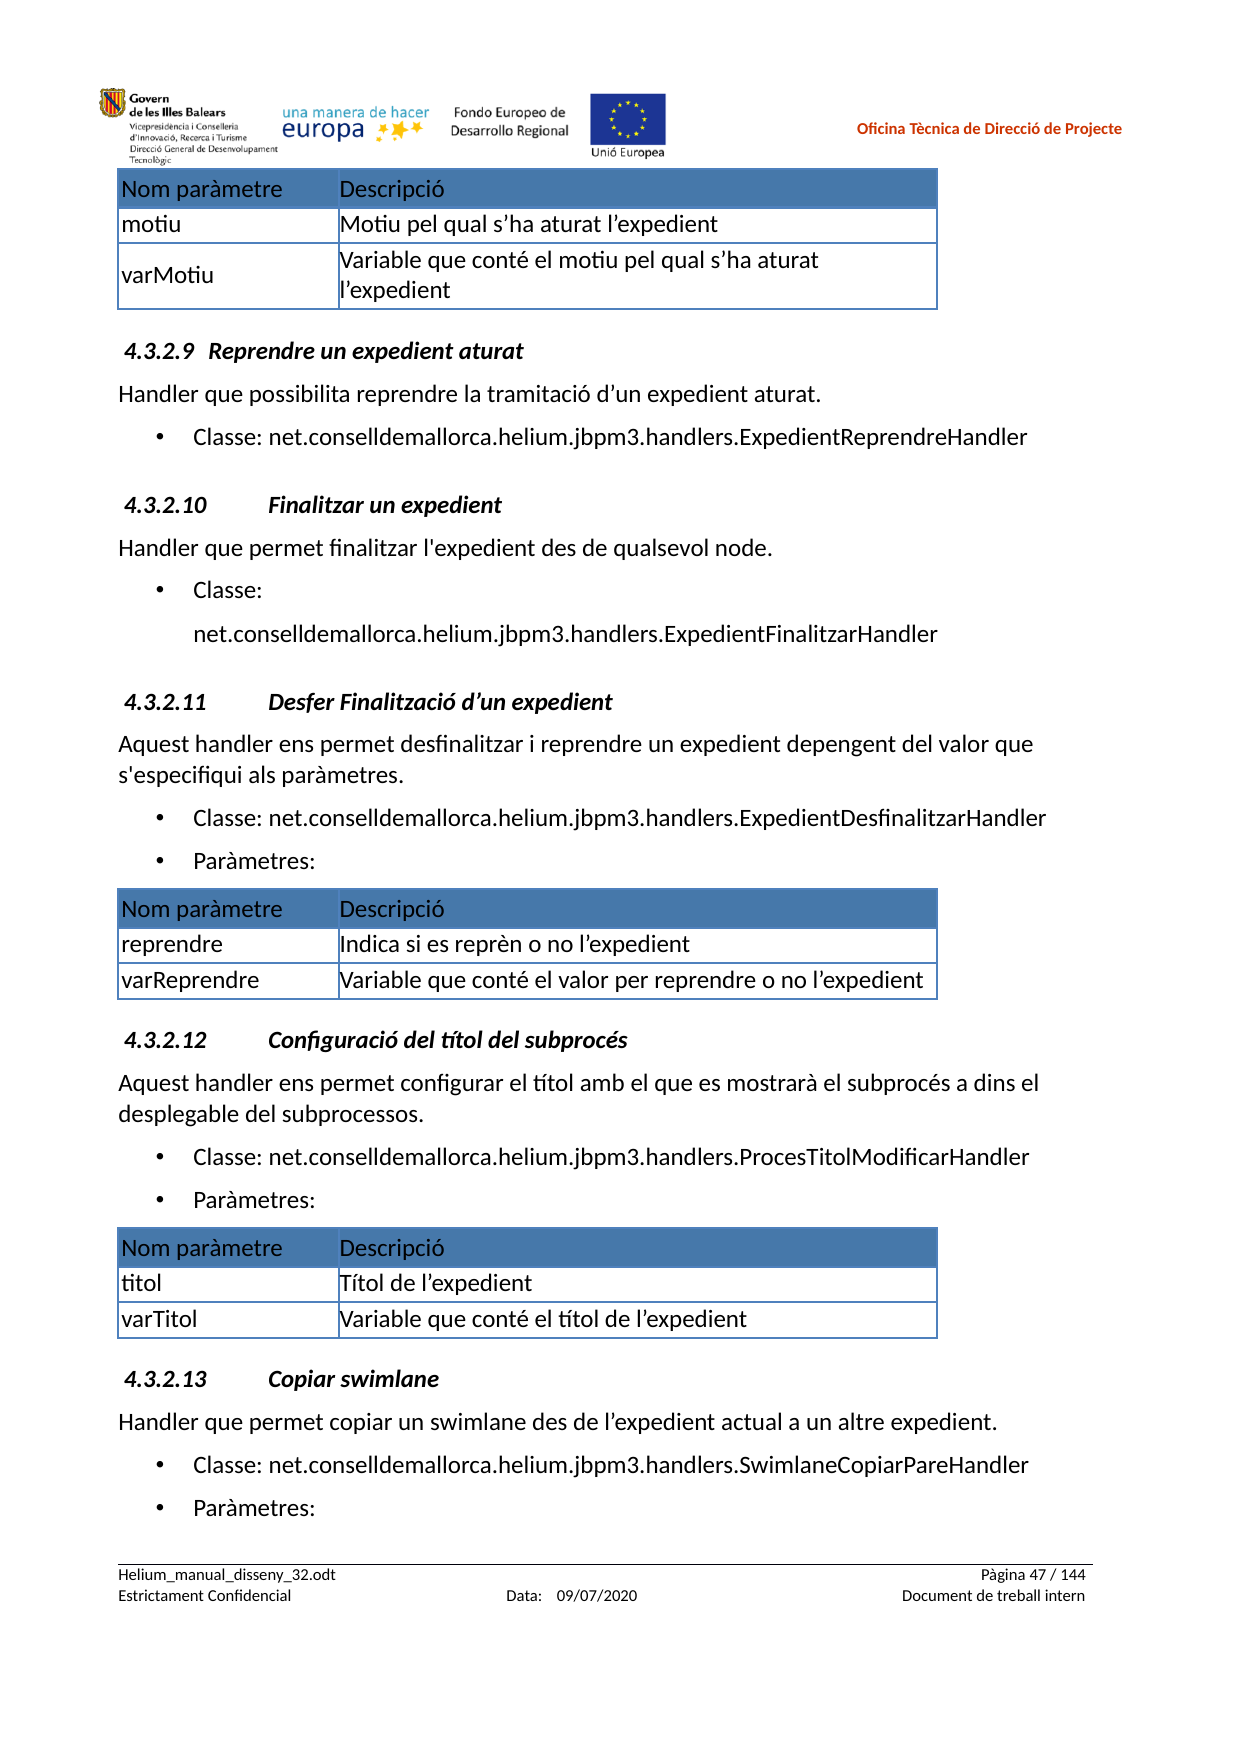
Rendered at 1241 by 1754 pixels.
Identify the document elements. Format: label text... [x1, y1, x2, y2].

text Aquest handler ens permet configurar el títol amb el que es mostrarà el subprocés a dins el desplegable del subprocessos. [118, 1067, 1122, 1128]
table_cell varReprendre [119, 964, 338, 998]
list Classe: net.conselldemallorca.helium.jbpm3.handlers.ExpedientReprendreHandler [156, 421, 1122, 451]
table_cell Indica si es reprèn o no l’expedient [340, 929, 936, 962]
table_header Nom paràmetre [119, 1229, 338, 1266]
subtitle Finalitzar un expedient [118, 489, 1122, 519]
table_cell Motiu pel qual s’ha aturat l’expedient [340, 209, 936, 242]
subtitle Reprendre un expedient aturat [118, 335, 1122, 365]
list net.conselldemallorca.helium.jbpm3.handlers.ExpedientFinalitzarHandler [156, 618, 1122, 648]
subtitle Copiar swimlane [118, 1364, 1122, 1394]
subtitle Configuració del títol del subprocés [118, 1025, 1122, 1055]
table_header Nom paràmetre [119, 890, 338, 927]
list Paràmetres: [156, 845, 1122, 876]
list Classe: net.conselldemallorca.helium.jbpm3.handlers.SwimlaneCopiarPareHandler [156, 1449, 1122, 1480]
table_cell varMotiu [119, 244, 338, 308]
table_header Nom paràmetre [119, 170, 338, 206]
table_cell titol [119, 1268, 338, 1301]
text Handler que possibilita reprendre la tramitació d’un expedient aturat. [118, 378, 1122, 408]
list Classe: net.conselldemallorca.helium.jbpm3.handlers.ExpedientDesfinalitzarHandler [156, 802, 1122, 833]
list Classe: [156, 575, 1122, 605]
table_header Descripció [340, 1229, 936, 1266]
list Paràmetres: [156, 1492, 1122, 1523]
text Handler que permet copiar un swimlane des de l’expedient actual a un altre expedient. [118, 1406, 1122, 1437]
text Aquest handler ens permet desfinalitzar i reprendre un expedient depengent del valor que s'especifiqui als paràmetres. [118, 728, 1122, 789]
table_cell Variable que conté el valor per reprendre o no l’expedient [340, 964, 936, 998]
picture [99, 87, 668, 166]
list Paràmetres: [156, 1184, 1122, 1214]
table_cell Variable que conté el títol de l’expedient [340, 1303, 936, 1337]
table_cell Títol de l’expedient [340, 1268, 936, 1301]
table_cell motiu [119, 209, 338, 242]
table_cell varTitol [119, 1303, 338, 1337]
list Classe: net.conselldemallorca.helium.jbpm3.handlers.ProcesTitolModificarHandler [156, 1141, 1122, 1172]
table_cell Variable que conté el motiu pel qual s’ha aturat l’expedient [340, 244, 936, 308]
table_header Descripció [340, 170, 936, 206]
subtitle Desfer Finalització d’un expedient [118, 686, 1122, 716]
table_header Descripció [340, 890, 936, 927]
table_cell reprendre [119, 929, 338, 962]
text Handler que permet finalitzar l'expedient des de qualsevol node. [118, 532, 1122, 562]
